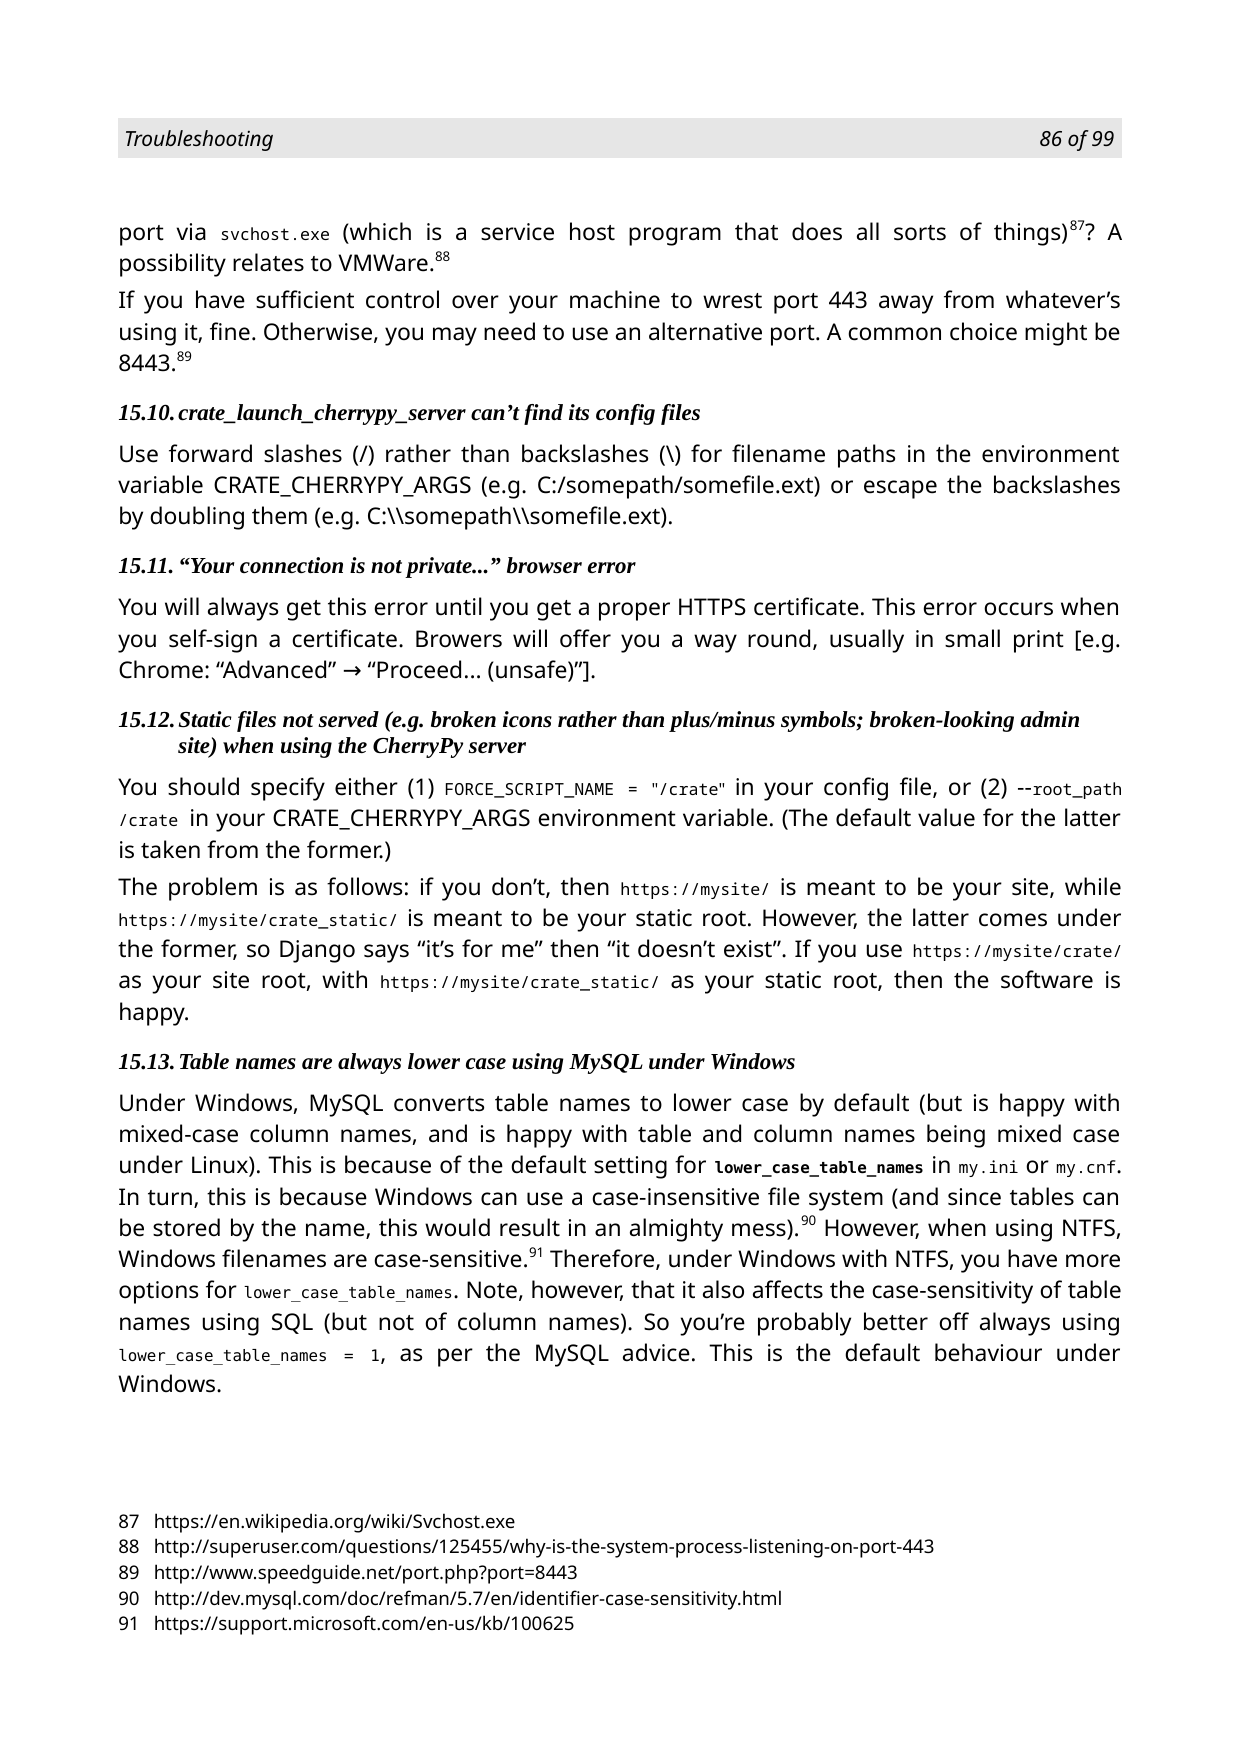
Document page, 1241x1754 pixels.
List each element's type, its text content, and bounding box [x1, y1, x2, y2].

subtitle crate_launch_cherrypy_server can’t find its config files [118, 399, 1122, 425]
text http://dev.mysql.com/doc/refman/5.7/en/identifier-case-sensitivity.html [118, 1585, 1122, 1610]
text https://support.microsoft.com/en-us/kb/100625 [118, 1610, 1122, 1636]
subtitle Table names are always lower case using MySQL under Windows [118, 1048, 1122, 1074]
text You should specify either (1) FORCE_SCRIPT_NAME = "/crate" in your config file, or (2) --root_path /crate in your CRATE_CHERRYPY_ARGS environment variable. (The default value for the latter is taken from the former.) [118, 771, 1122, 865]
text Under Windows, MySQL converts table names to lower case by default (but is happy with mixed-case column names, and is happy with table and column names being mixed case under Linux). This is because of the default setting for lower_case_table_names in my.ini or my.cnf. In turn, this is because Windows can use a case-insensitive file system (and since tables can be stored by the name, this would result in an almighty mess). However, when using NTFS, Windows filenames are case-sensitive. Therefore, under Windows with NTFS, you have more options for lower_case_table_names. Note, however, that it also affects the case-sensitivity of table names using SQL (but not of column names). So you’re probably better off always using lower_case_table_names = 1, as per the MySQL advice. This is the default behaviour under Windows. [118, 1087, 1122, 1399]
subtitle “Your connection is not private...” browser error [118, 552, 1122, 579]
text Use forward slashes (/) rather than backslashes (\) for filename paths in the environment variable CRATE_CHERRYPY_ARGS (e.g. C:/somepath/somefile.ext) or escape the backslashes by doubling them (e.g. C:\\somepath\\somefile.ext). [118, 438, 1122, 532]
text port via svchost.exe (which is a service host program that does all sorts of things)? A possibility relates to VMWare. [118, 216, 1122, 278]
text http://www.speedguide.net/port.php?port=8443 [118, 1559, 1122, 1585]
text The problem is as follows: if you don’t, then https://mysite/ is meant to be your site, while https://mysite/crate_static/ is meant to be your static root. However, the latter comes under the former, so Django says “it’s for me” then “it doesn’t exist”. If you use https://mysite/crate/ as your site root, with https://mysite/crate_static/ as your static root, then the software is happy. [118, 871, 1122, 1027]
subtitle Static files not served (e.g. broken icons rather than plus/minus symbols; broken-looking admin site) when using the CherryPy server [118, 706, 1122, 758]
text If you have sufficient control over your machine to wrest port 443 away from whatever’s using it, fine. Otherwise, you may need to use an alternative port. A common choice might be 8443. [118, 284, 1122, 378]
text https://en.wikipedia.org/wiki/Svchost.exe [118, 1508, 1122, 1534]
text You will always get this error until you get a proper HTTPS certificate. This error occurs when you self-sign a certificate. Browers will offer you a way round, usually in small print [e.g. Chrome: “Advanced” → “Proceed... (unsafe)”]. [118, 591, 1122, 685]
text http://superuser.com/questions/125455/why-is-the-system-process-listening-on-port-443 [118, 1534, 1122, 1559]
